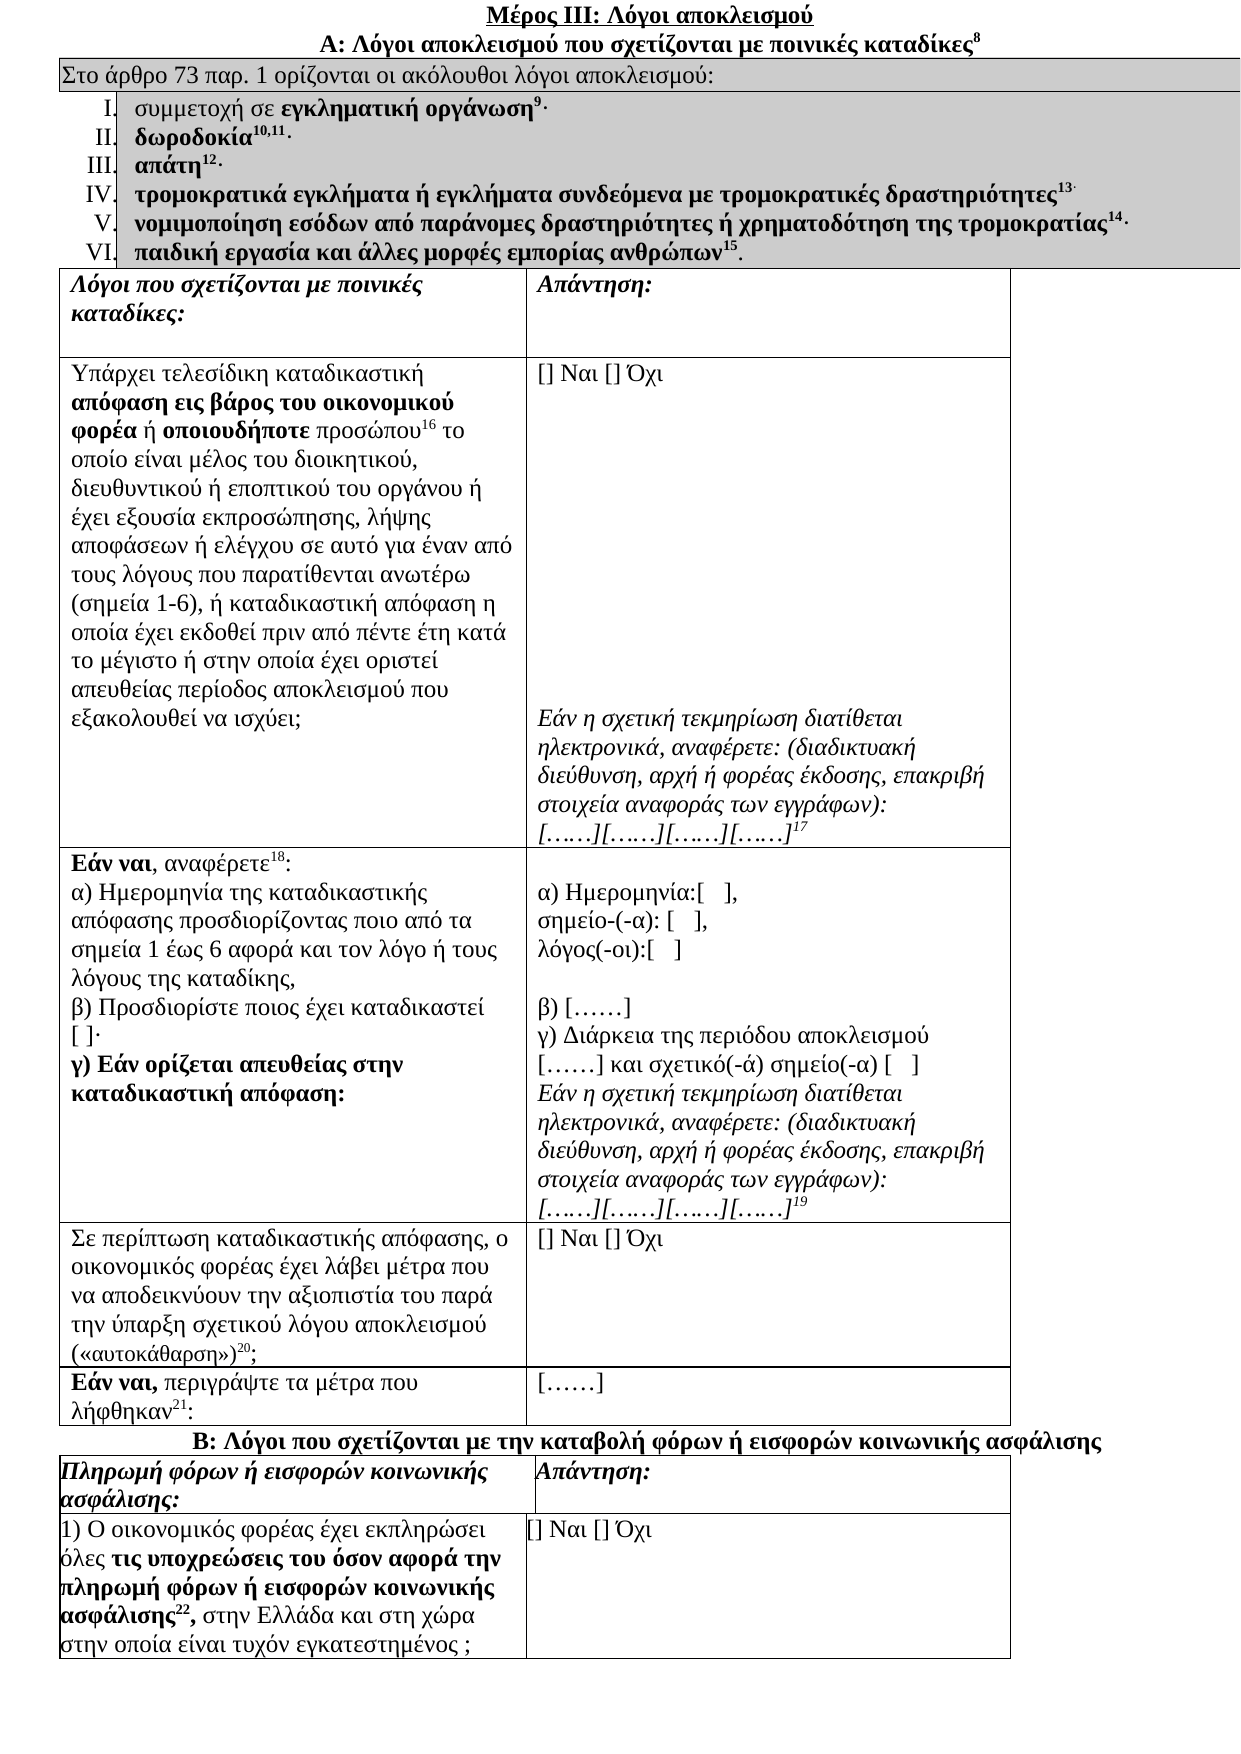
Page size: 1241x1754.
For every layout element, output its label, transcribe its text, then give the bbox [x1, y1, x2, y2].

text Β: Λόγοι που σχετίζονται με την καταβολή φόρων ή εισφορών κοινωνικής ασφάλισης [59, 1426, 1240, 1455]
table_header Απάντηση: [536, 1456, 1010, 1513]
table_cell [……] [527, 1368, 1010, 1425]
table_header Πληρωμή φόρων ή εισφορών κοινωνικής ασφάλισης: [61, 1456, 535, 1513]
table_header Λόγοι που σχετίζονται με ποινικές καταδίκες: [60, 269, 526, 357]
text Στο άρθρο 73 παρ. 1 ορίζονται οι ακόλουθοι λόγοι αποκλεισμού: [60, 59, 1240, 91]
list τρομοκρατικά εγκλήματα ή εγκλήματα συνδεόμενα με τρομοκρατικές δραστηριότητες13· [117, 177, 1240, 206]
table_cell [] Ναι [] Όχι [527, 1223, 1010, 1366]
table_cell Εάν ναι, περιγράψτε τα μέτρα που λήφθηκαν21: [60, 1368, 526, 1425]
table_cell α) Ημερομηνία:[ ], σημείο-(-α): [ ], λόγος(-οι):[ ] β) [……] γ) Διάρκεια της περιόδου αποκλεισμού [……] και σχετικό(-ά) σημείο(-α) [ ] Εάν η σχετική τεκμηρίωση διατίθεται ηλεκτρονικά, αναφέρετε: (διαδικτυακή διεύθυνση, αρχή ή φορέας έκδοσης, επακριβή στοιχεία αναφοράς των εγγράφων): [……][……][……][……]19 [527, 848, 1010, 1222]
list δωροδοκία10,11· [117, 119, 1240, 148]
table_cell [] Ναι [] Όχι [527, 1514, 1010, 1658]
table_header Απάντηση: [527, 269, 1010, 357]
table_cell Σε περίπτωση καταδικαστικής απόφασης, ο οικονομικός φορέας έχει λάβει μέτρα που να αποδεικνύουν την αξιοπιστία του παρά την ύπαρξη σχετικού λόγου αποκλεισμού («αυτοκάθαρση»)20; [60, 1223, 526, 1366]
table_cell Υπάρχει τελεσίδικη καταδικαστική απόφαση εις βάρος του οικονομικού φορέα ή οποιουδήποτε προσώπου16 το οποίο είναι μέλος του διοικητικού, διευθυντικού ή εποπτικού του οργάνου ή έχει εξουσία εκπροσώπησης, λήψης αποφάσεων ή ελέγχου σε αυτό για έναν από τους λόγους που παρατίθενται ανωτέρω (σημεία 1-6), ή καταδικαστική απόφαση η οποία έχει εκδοθεί πριν από πέντε έτη κατά το μέγιστο ή στην οποία έχει οριστεί απευθείας περίοδος αποκλεισμού που εξακολουθεί να ισχύει; [60, 358, 526, 847]
table_cell 1) Ο οικονομικός φορέας έχει εκπληρώσει όλες τις υποχρεώσεις του όσον αφορά την πληρωμή φόρων ή εισφορών κοινωνικής ασφάλισης22, στην Ελλάδα και στη χώρα στην οποία είναι τυχόν εγκατεστημένος ; [61, 1514, 526, 1658]
list συμμετοχή σε εγκληματική οργάνωση9· [117, 92, 1240, 119]
list απάτη12· [117, 148, 1240, 177]
table_cell Εάν ναι, αναφέρετε18: α) Ημερομηνία της καταδικαστικής απόφασης προσδιορίζοντας ποιο από τα σημεία 1 έως 6 αφορά και τον λόγο ή τους λόγους της καταδίκης, β) Προσδιορίστε ποιος έχει καταδικαστεί [ ]· γ) Εάν ορίζεται απευθείας στην καταδικαστική απόφαση: [60, 848, 526, 1222]
text Α: Λόγοι αποκλεισμού που σχετίζονται με ποινικές καταδίκες8 [59, 29, 1240, 57]
table_cell [] Ναι [] Όχι Εάν η σχετική τεκμηρίωση διατίθεται ηλεκτρονικά, αναφέρετε: (διαδικτυακή διεύθυνση, αρχή ή φορέας έκδοσης, επακριβή στοιχεία αναφοράς των εγγράφων): [……][……][……][……]17 [527, 358, 1010, 847]
text Μέρος III: Λόγοι αποκλεισμού [59, 0, 1240, 29]
list παιδική εργασία και άλλες μορφές εμπορίας ανθρώπων15. [117, 234, 1240, 268]
list νομιμοποίηση εσόδων από παράνομες δραστηριότητες ή χρηματοδότηση της τρομοκρατίας14· [117, 206, 1240, 234]
